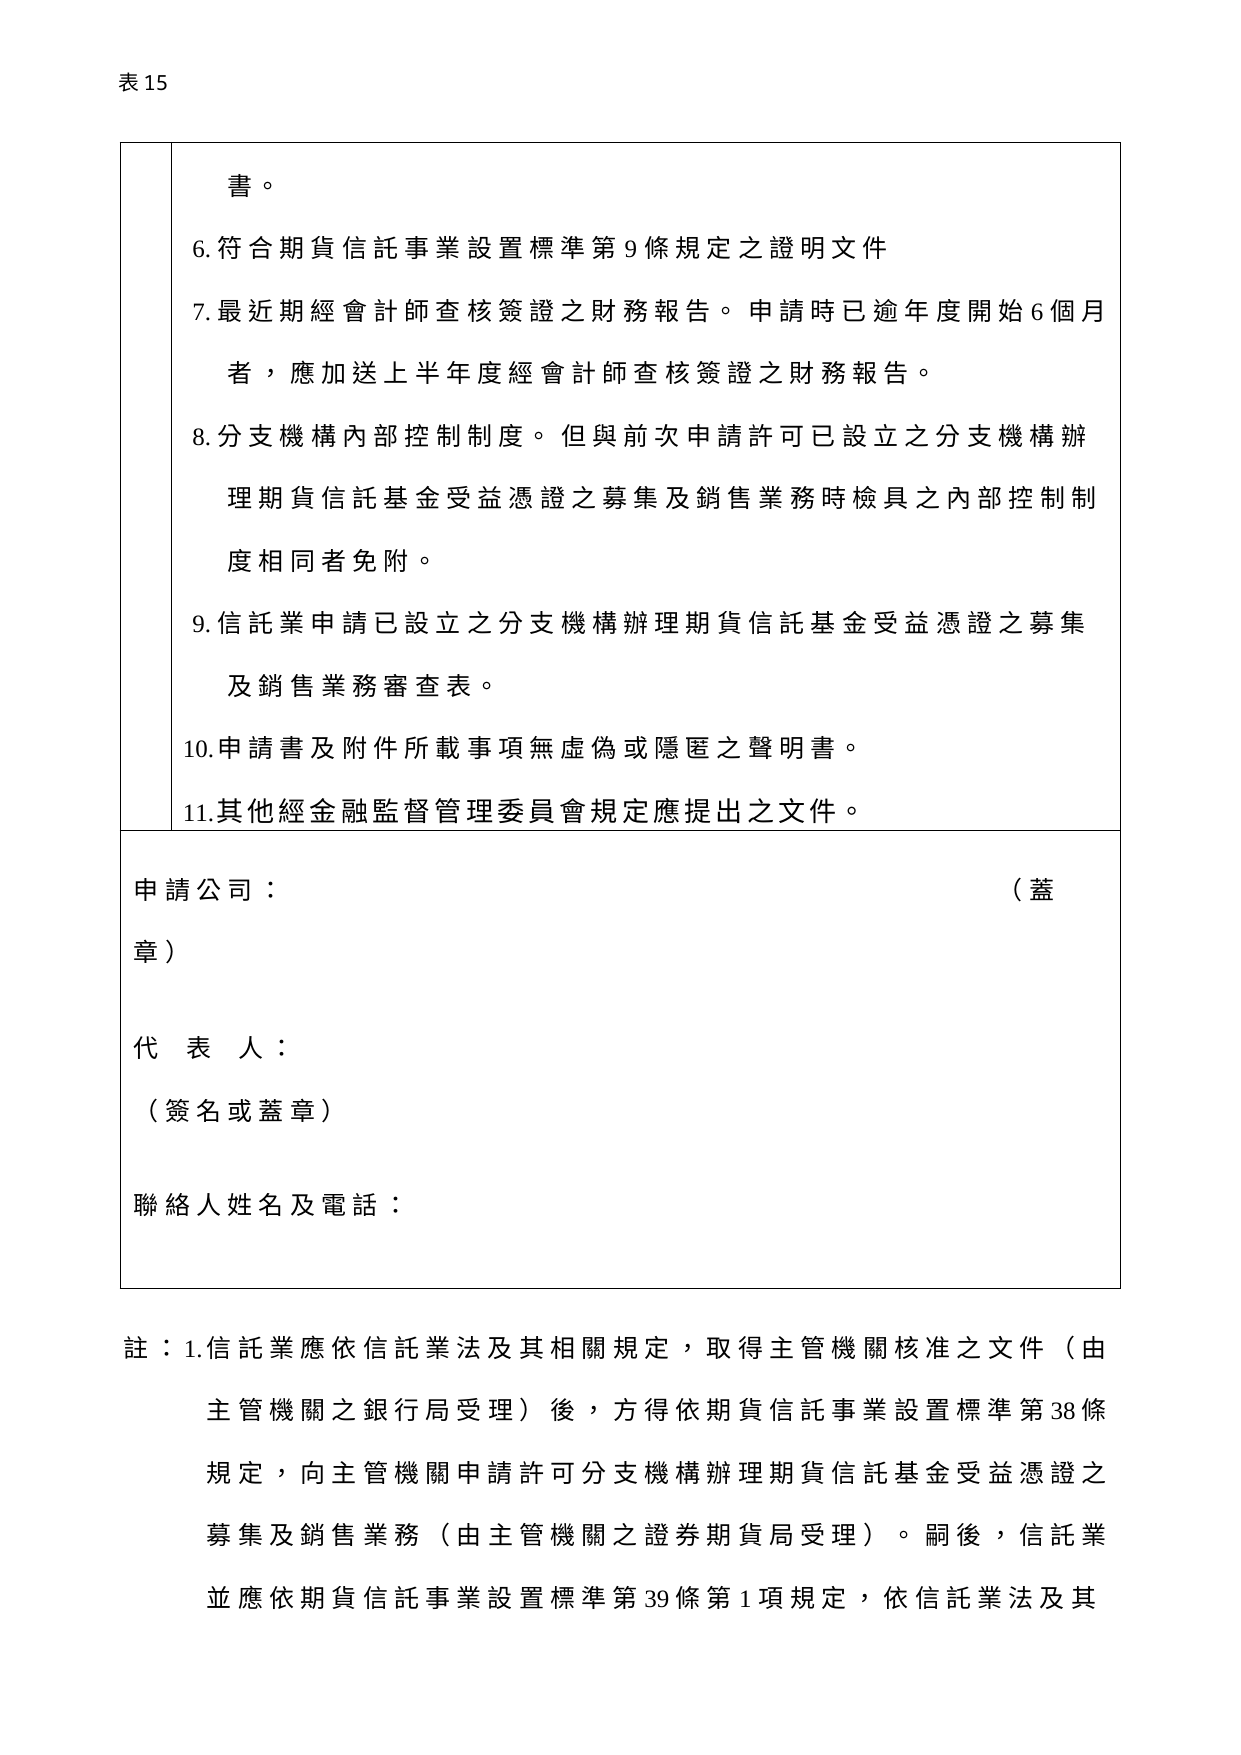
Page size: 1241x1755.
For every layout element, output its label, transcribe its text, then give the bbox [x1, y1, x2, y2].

table_cell 申請公司： （蓋章） 代 表 人： （簽名或蓋章） 聯絡人姓名及電話： [121, 831, 1120, 1288]
table_cell 書。 6.符合期貨信託事業設置標準第9條規定之證明文件 7.最近期經會計師查核簽證之財務報告。申請時已逾年度開始6個月者，應加送上半年度經會計師查核簽證之財務報告。 8.分支機構內部控制制度。但與前次申請許可已設立之分支機構辦理期貨信託基金受益憑證之募集及銷售業務時檢具之內部控制制度相同者免附。 9.信託業申請已設立之分支機構辦理期貨信託基金受益憑證之募集及銷售業務審查表。 10.申請書及附件所載事項無虛偽或隱匿之聲明書。 11.其他經金融監督管理委員會規定應提出之文件。 [172, 143, 1120, 830]
table_cell [121, 143, 171, 830]
subtitle 註：1.信託業應依信託業法及其相關規定，取得主管機關核准之文件（由主管機關之銀行局受理）後，方得依期貨信託事業設置標準第38條規定，向主管機關申請許可分支機構辦理期貨信託基金受益憑證之募集及銷售業務（由主管機關之證券期貨局受理）。嗣後，信託業並應依期貨信託事業設置標準第39條第1項規定，依信託業法及其 [120, 1304, 1120, 1617]
